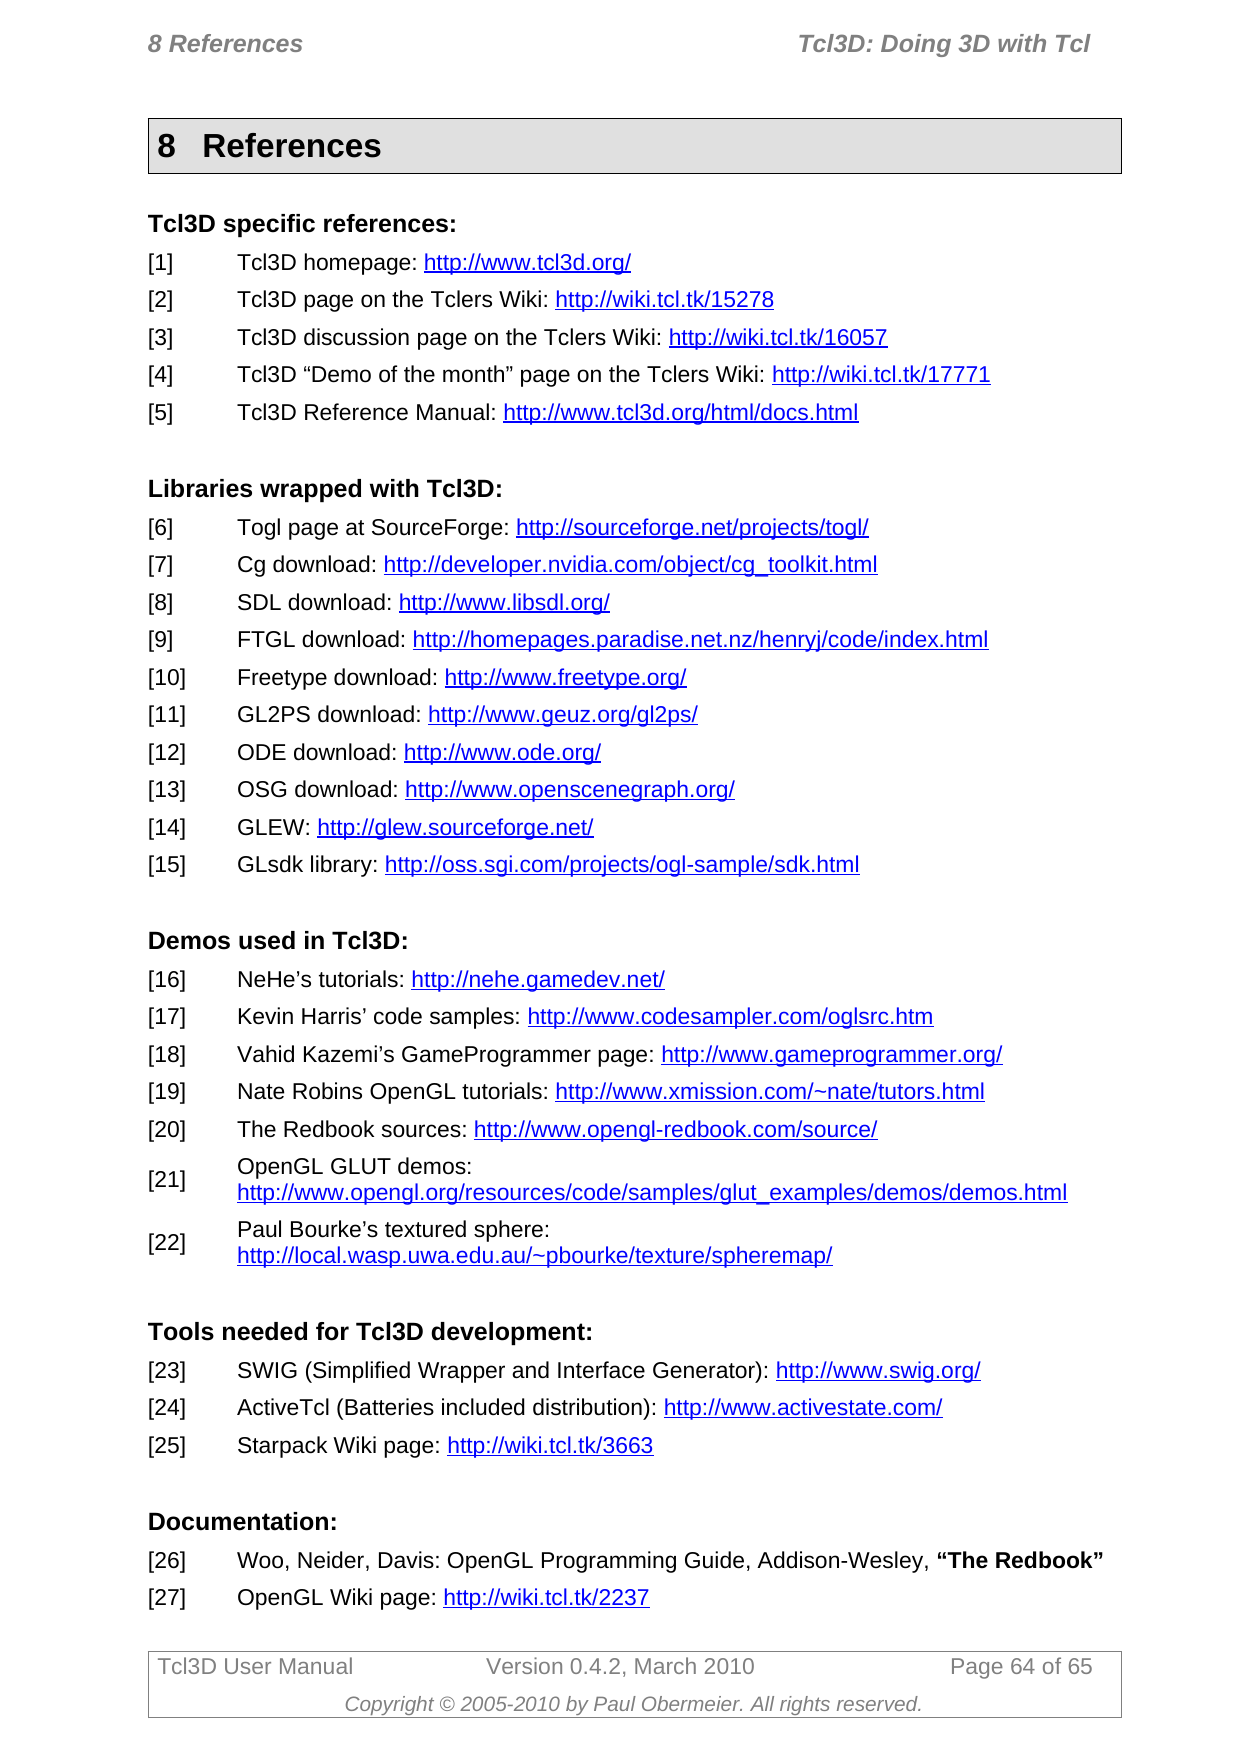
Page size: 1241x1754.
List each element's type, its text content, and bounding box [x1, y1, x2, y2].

table_cell Tcl3D homepage: http://www.tcl3d.org/ [199, 244, 1122, 281]
table_cell [12] [148, 733, 199, 771]
table_cell [148, 1464, 199, 1502]
table_cell [148, 431, 199, 468]
table_cell NeHe’s tutorials: http://nehe.gamedev.net/ [199, 961, 1122, 998]
table_cell GLEW: http://glew.sourceforge.net/ [199, 808, 1122, 846]
table_cell ActiveTcl (Batteries included distribution): http://www.activestate.com/ [199, 1389, 1122, 1427]
table_cell FTGL download: http://homepages.paradise.net.nz/henryj/code/index.html [199, 621, 1122, 658]
table_cell Togl page at SourceForge: http://sourceforge.net/projects/togl/ [199, 508, 1122, 546]
subtitle References [149, 119, 1121, 173]
table_cell [5] [148, 394, 199, 431]
table_cell [26] [148, 1541, 199, 1579]
table_cell [199, 883, 1122, 921]
table_cell Tcl3D Reference Manual: http://www.tcl3d.org/html/docs.html [199, 394, 1122, 431]
table_cell SDL download: http://www.libsdl.org/ [199, 583, 1122, 621]
table_cell Starpack Wiki page: http://wiki.tcl.tk/3663 [199, 1427, 1122, 1464]
table_cell Demos used in Tcl3D: [148, 921, 1122, 961]
table_cell [199, 1464, 1122, 1502]
table_cell [24] [148, 1389, 199, 1427]
table_cell [2] [148, 281, 199, 318]
table_cell [20] [148, 1111, 199, 1148]
table_cell [25] [148, 1427, 199, 1464]
table_cell GL2PS download: http://www.geuz.org/gl2ps/ [199, 696, 1122, 733]
table_cell [10] [148, 658, 199, 696]
table_cell Tcl3D “Demo of the month” page on the Tclers Wiki: http://wiki.tcl.tk/17771 [199, 356, 1122, 393]
table_cell OSG download: http://www.openscenegraph.org/ [199, 771, 1122, 808]
table_cell [7] [148, 546, 199, 583]
table_cell [13] [148, 771, 199, 808]
table_cell Tcl3D page on the Tclers Wiki: http://wiki.tcl.tk/15278 [199, 281, 1122, 318]
table_cell [199, 1274, 1122, 1312]
table_cell Kevin Harris’ code samples: http://www.codesampler.com/oglsrc.htm [199, 998, 1122, 1036]
table_cell Cg download: http://developer.nvidia.com/object/cg_toolkit.html [199, 546, 1122, 583]
table_cell OpenGL GLUT demos: http://www.opengl.org/resources/code/samples/glut_examples/demos/demos.html [199, 1148, 1122, 1211]
table_cell [4] [148, 356, 199, 393]
table_cell [16] [148, 961, 199, 998]
table_cell [199, 431, 1122, 468]
table_cell [23] [148, 1352, 199, 1389]
table_cell [17] [148, 998, 199, 1036]
table_cell [6] [148, 508, 199, 546]
table_cell [8] [148, 583, 199, 621]
table_cell OpenGL Wiki page: http://wiki.tcl.tk/2237 [199, 1579, 1122, 1616]
table_cell [148, 1274, 199, 1312]
table_cell Freetype download: http://www.freetype.org/ [199, 658, 1122, 696]
table_cell [21] [148, 1148, 199, 1211]
table_cell [14] [148, 808, 199, 846]
table_cell SWIG (Simplified Wrapper and Interface Generator): http://www.swig.org/ [199, 1352, 1122, 1389]
table_cell [27] [148, 1579, 199, 1616]
table_cell The Redbook sources: http://www.opengl-redbook.com/source/ [199, 1111, 1122, 1148]
table_cell [148, 883, 199, 921]
table_cell [11] [148, 696, 199, 733]
table_cell Nate Robins OpenGL tutorials: http://www.xmission.com/~nate/tutors.html [199, 1073, 1122, 1111]
table_cell [22] [148, 1211, 199, 1274]
table_cell [19] [148, 1073, 199, 1111]
table_cell Vahid Kazemi’s GameProgrammer page: http://www.gameprogrammer.org/ [199, 1036, 1122, 1073]
table_cell Documentation: [148, 1502, 1122, 1541]
table_cell [1] [148, 244, 199, 281]
table_cell [18] [148, 1036, 199, 1073]
table_cell [9] [148, 621, 199, 658]
table_cell [15] [148, 846, 199, 883]
table_cell GLsdk library: http://oss.sgi.com/projects/ogl-sample/sdk.html [199, 846, 1122, 883]
table_cell Paul Bourke’s textured sphere: http://local.wasp.uwa.edu.au/~pbourke/texture/spheremap/ [199, 1211, 1122, 1274]
table_cell Libraries wrapped with Tcl3D: [148, 469, 1122, 508]
table_cell Woo, Neider, Davis: OpenGL Programming Guide, Addison-Wesley, “The Redbook” [199, 1541, 1122, 1579]
table_header Tcl3D specific references: [148, 204, 1122, 243]
table_cell Tools needed for Tcl3D development: [148, 1312, 1122, 1352]
table_cell ODE download: http://www.ode.org/ [199, 733, 1122, 771]
table_cell [3] [148, 319, 199, 356]
table_cell Tcl3D discussion page on the Tclers Wiki: http://wiki.tcl.tk/16057 [199, 319, 1122, 356]
